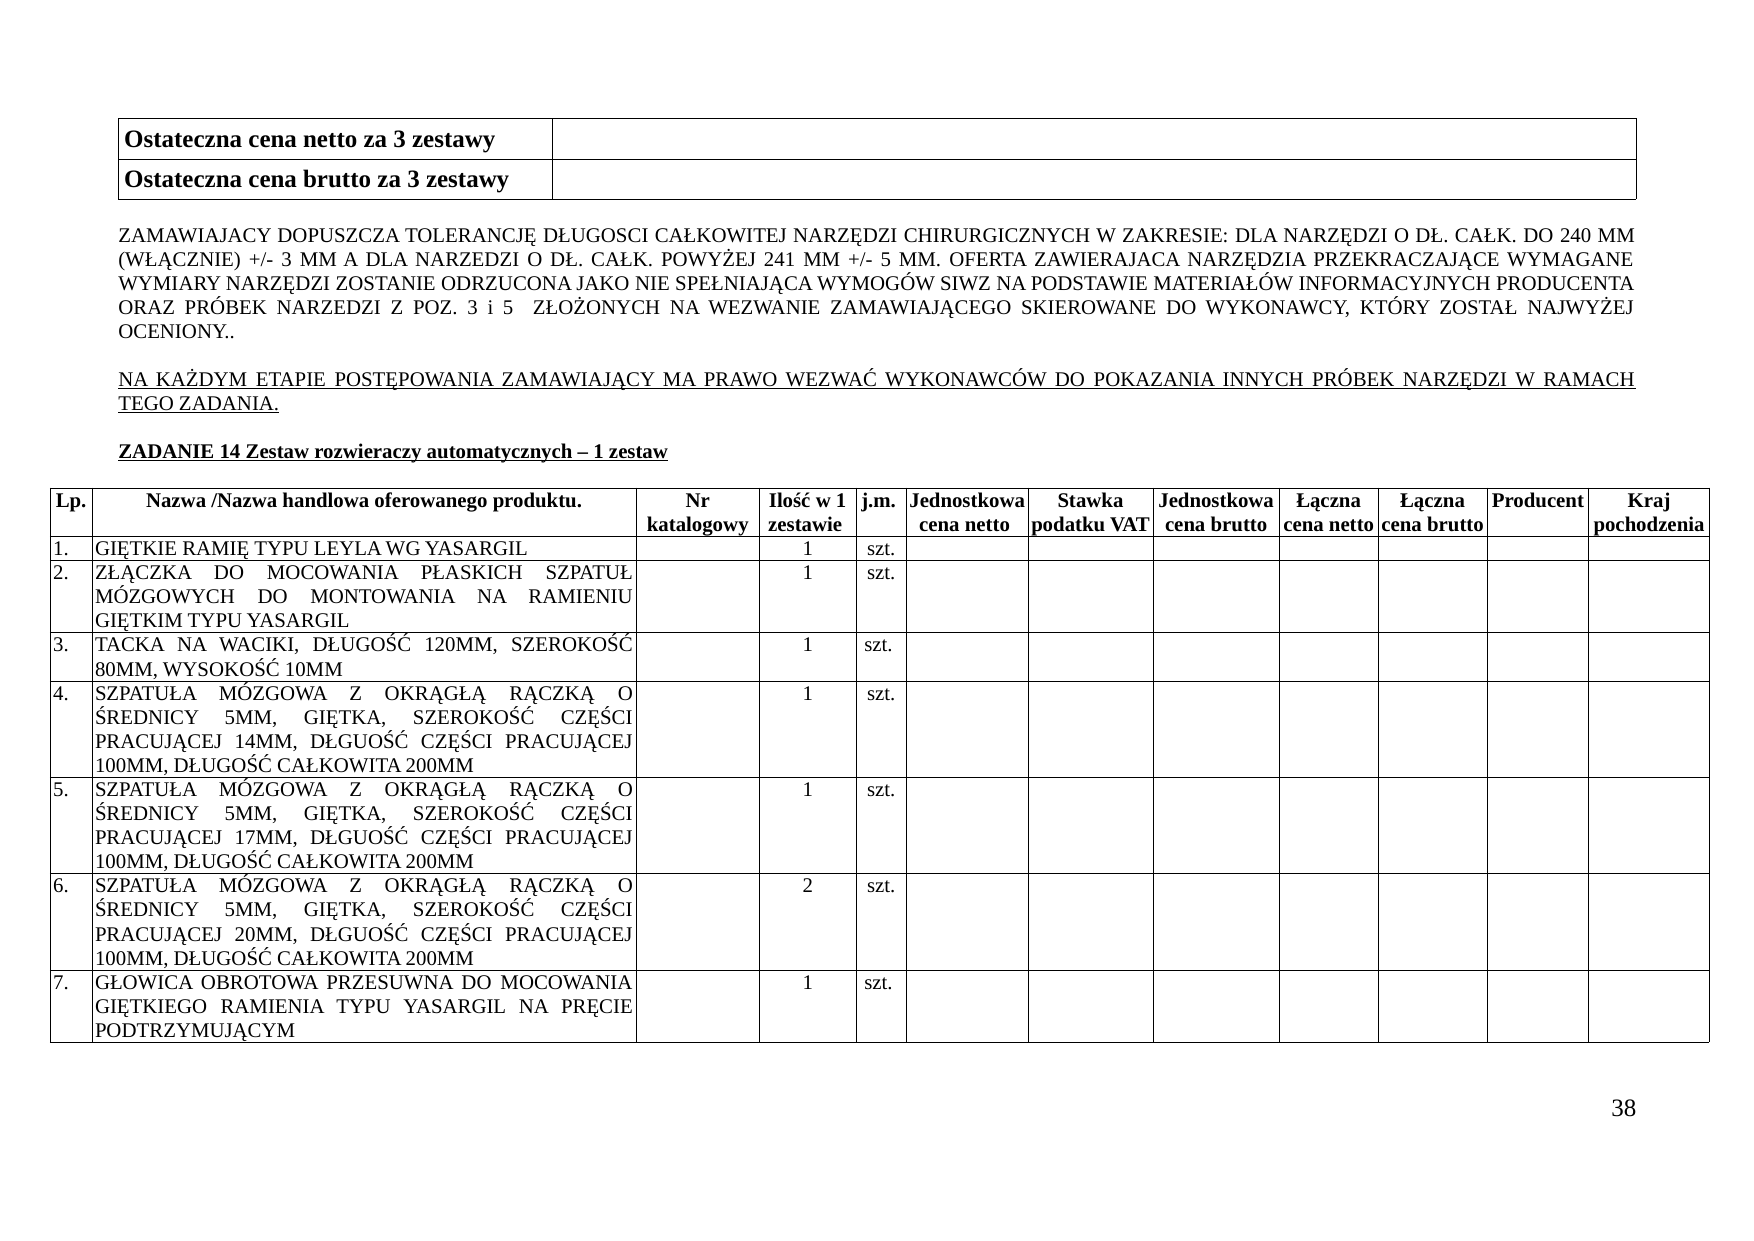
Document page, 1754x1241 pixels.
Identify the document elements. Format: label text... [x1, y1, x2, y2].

table_cell [1589, 561, 1709, 632]
table_cell szt. [857, 682, 906, 777]
table_cell [1589, 633, 1709, 681]
table_cell szt. [857, 971, 906, 1042]
table_cell SZPATUŁA MÓZGOWA Z OKRĄGŁĄ RĄCZKĄ O ŚREDNICY 5MM, GIĘTKA, SZEROKOŚĆ CZĘŚCI PRACUJĄCEJ 17MM, DŁGUOŚĆ CZĘŚCI PRACUJĄCEJ 100MM, DŁUGOŚĆ CAŁKOWITA 200MM [93, 778, 636, 873]
table_cell [1488, 874, 1588, 969]
table_cell szt. [857, 633, 906, 681]
table_cell [637, 633, 759, 681]
table_header Kraj pochodzenia [1589, 489, 1709, 536]
table_cell [1379, 971, 1487, 1042]
table_cell [1488, 778, 1588, 873]
table_cell [907, 971, 1028, 1042]
table_cell [1029, 537, 1153, 560]
table_cell [1280, 874, 1378, 969]
table_cell [1488, 561, 1588, 632]
table_cell 2 [760, 874, 856, 969]
table_cell [907, 633, 1028, 681]
table_cell [1379, 537, 1487, 560]
text ZAMAWIAJACY DOPUSZCZA TOLERANCJĘ DŁUGOSCI CAŁKOWITEJ NARZĘDZI CHIRURGICZNYCH W ZAKRESIE: DLA NARZĘDZI O DŁ. CAŁK. DO 240 MM (WŁĄCZNIE) +/- 3 MM A DLA NARZEDZI O DŁ. CAŁK. POWYŻEJ 241 MM +/- 5 MM. OFERTA ZAWIERAJACA NARZĘDZIA PRZEKRACZAJĄCE WYMAGANE WYMIARY NARZĘDZI ZOSTANIE ODRZUCONA JAKO NIE SPEŁNIAJĄCA WYMOGÓW SIWZ NA PODSTAWIE MATERIAŁÓW INFORMACYJNYCH PRODUCENTA ORAZ PRÓBEK NARZEDZI Z POZ. 3 i 5 ZŁOŻONYCH NA WEZWANIE ZAMAWIAJĄCEGO SKIEROWANE DO WYKONAWCY, KTÓRY ZOSTAŁ NAJWYŻEJ OCENIONY.. [118, 223, 1636, 343]
table_cell GŁOWICA OBROTOWA PRZESUWNA DO MOCOWANIA GIĘTKIEGO RAMIENIA TYPU YASARGIL NA PRĘCIE PODTRZYMUJĄCYM [93, 971, 636, 1042]
table_header Ilość w 1 zestawie [760, 489, 856, 536]
table_cell szt. [857, 778, 906, 873]
table_cell 1 [760, 682, 856, 777]
table_cell [1488, 971, 1588, 1042]
table_cell SZPATUŁA MÓZGOWA Z OKRĄGŁĄ RĄCZKĄ O ŚREDNICY 5MM, GIĘTKA, SZEROKOŚĆ CZĘŚCI PRACUJĄCEJ 20MM, DŁGUOŚĆ CZĘŚCI PRACUJĄCEJ 100MM, DŁUGOŚĆ CAŁKOWITA 200MM [93, 874, 636, 969]
table_cell [1029, 971, 1153, 1042]
table_header Lp. [51, 489, 92, 536]
table_cell 1 [760, 633, 856, 681]
table_cell 1. [51, 537, 92, 560]
table_cell [1280, 778, 1378, 873]
table_cell [907, 561, 1028, 632]
table_cell 2. [51, 561, 92, 632]
table_cell [1154, 778, 1279, 873]
table_cell 4. [51, 682, 92, 777]
table_cell [637, 874, 759, 969]
table_header Nazwa /Nazwa handlowa oferowanego produktu. [93, 489, 636, 536]
table_cell [1589, 874, 1709, 969]
table_cell [1589, 971, 1709, 1042]
table_cell szt. [857, 874, 906, 969]
table_cell SZPATUŁA MÓZGOWA Z OKRĄGŁĄ RĄCZKĄ O ŚREDNICY 5MM, GIĘTKA, SZEROKOŚĆ CZĘŚCI PRACUJĄCEJ 14MM, DŁGUOŚĆ CZĘŚCI PRACUJĄCEJ 100MM, DŁUGOŚĆ CAŁKOWITA 200MM [93, 682, 636, 777]
table_cell [1379, 561, 1487, 632]
table_cell [1280, 537, 1378, 560]
table_cell [907, 874, 1028, 969]
table_header j.m. [857, 489, 906, 536]
table_cell 1 [760, 778, 856, 873]
table_cell [1589, 682, 1709, 777]
table_cell [907, 778, 1028, 873]
table_cell [1154, 537, 1279, 560]
table_header Łączna cena netto [1280, 489, 1378, 536]
table_cell [1029, 874, 1153, 969]
table_cell 7. [51, 971, 92, 1042]
table_header Producent [1488, 489, 1588, 536]
table_cell [1154, 874, 1279, 969]
table_cell szt. [857, 537, 906, 560]
table_cell [1379, 874, 1487, 969]
table_cell [637, 778, 759, 873]
table_cell [1379, 682, 1487, 777]
table_cell 6. [51, 874, 92, 969]
table_cell [637, 537, 759, 560]
table_cell [1029, 633, 1153, 681]
table_cell [1029, 682, 1153, 777]
table_cell [1154, 561, 1279, 632]
table_cell 5. [51, 778, 92, 873]
table_cell [1379, 633, 1487, 681]
table_cell 3. [51, 633, 92, 681]
table_cell [637, 971, 759, 1042]
table_cell [1154, 971, 1279, 1042]
table_cell [1154, 682, 1279, 777]
text TEGO ZADANIA. [118, 389, 1636, 415]
table_cell [1589, 537, 1709, 560]
text ZADANIE 14 Zestaw rozwieraczy automatycznych – 1 zestaw [118, 439, 1636, 463]
table_cell ZŁĄCZKA DO MOCOWANIA PŁASKICH SZPATUŁ MÓZGOWYCH DO MONTOWANIA NA RAMIENIU GIĘTKIM TYPU YASARGIL [93, 561, 636, 632]
table_cell [1280, 561, 1378, 632]
table_cell [1280, 971, 1378, 1042]
table_header Stawka podatku VAT [1029, 489, 1153, 536]
table_header Ostateczna cena netto za 3 zestawy [119, 119, 552, 158]
table_cell [637, 682, 759, 777]
table_cell [553, 160, 1636, 199]
table_cell [1029, 778, 1153, 873]
table_cell TACKA NA WACIKI, DŁUGOŚĆ 120MM, SZEROKOŚĆ 80MM, WYSOKOŚĆ 10MM [93, 633, 636, 681]
text NA KAŻDYM ETAPIE POSTĘPOWANIA ZAMAWIAJĄCY MA PRAWO WEZWAĆ WYKONAWCÓW DO POKAZANIA INNYCH PRÓBEK NARZĘDZI W RAMACH [118, 367, 1636, 388]
table_header Łączna cena brutto [1379, 489, 1487, 536]
table_cell 1 [760, 561, 856, 632]
table_header Jednostkowa cena netto [907, 489, 1028, 536]
table_cell [907, 537, 1028, 560]
table_cell GIĘTKIE RAMIĘ TYPU LEYLA WG YASARGIL [93, 537, 636, 560]
table_cell [1488, 537, 1588, 560]
table_cell [1280, 633, 1378, 681]
table_cell 1 [760, 537, 856, 560]
table_cell [1488, 633, 1588, 681]
table_cell [907, 682, 1028, 777]
table_header [553, 119, 1636, 158]
table_cell [1379, 778, 1487, 873]
table_cell [1589, 778, 1709, 873]
table_cell szt. [857, 561, 906, 632]
table_cell [1154, 633, 1279, 681]
table_cell [1029, 561, 1153, 632]
table_cell 1 [760, 971, 856, 1042]
table_cell [1280, 682, 1378, 777]
table_cell Ostateczna cena brutto za 3 zestawy [119, 160, 552, 199]
table_header Nr katalogowy [637, 489, 759, 536]
table_cell [637, 561, 759, 632]
table_cell [1488, 682, 1588, 777]
table_header Jednostkowa cena brutto [1154, 489, 1279, 536]
